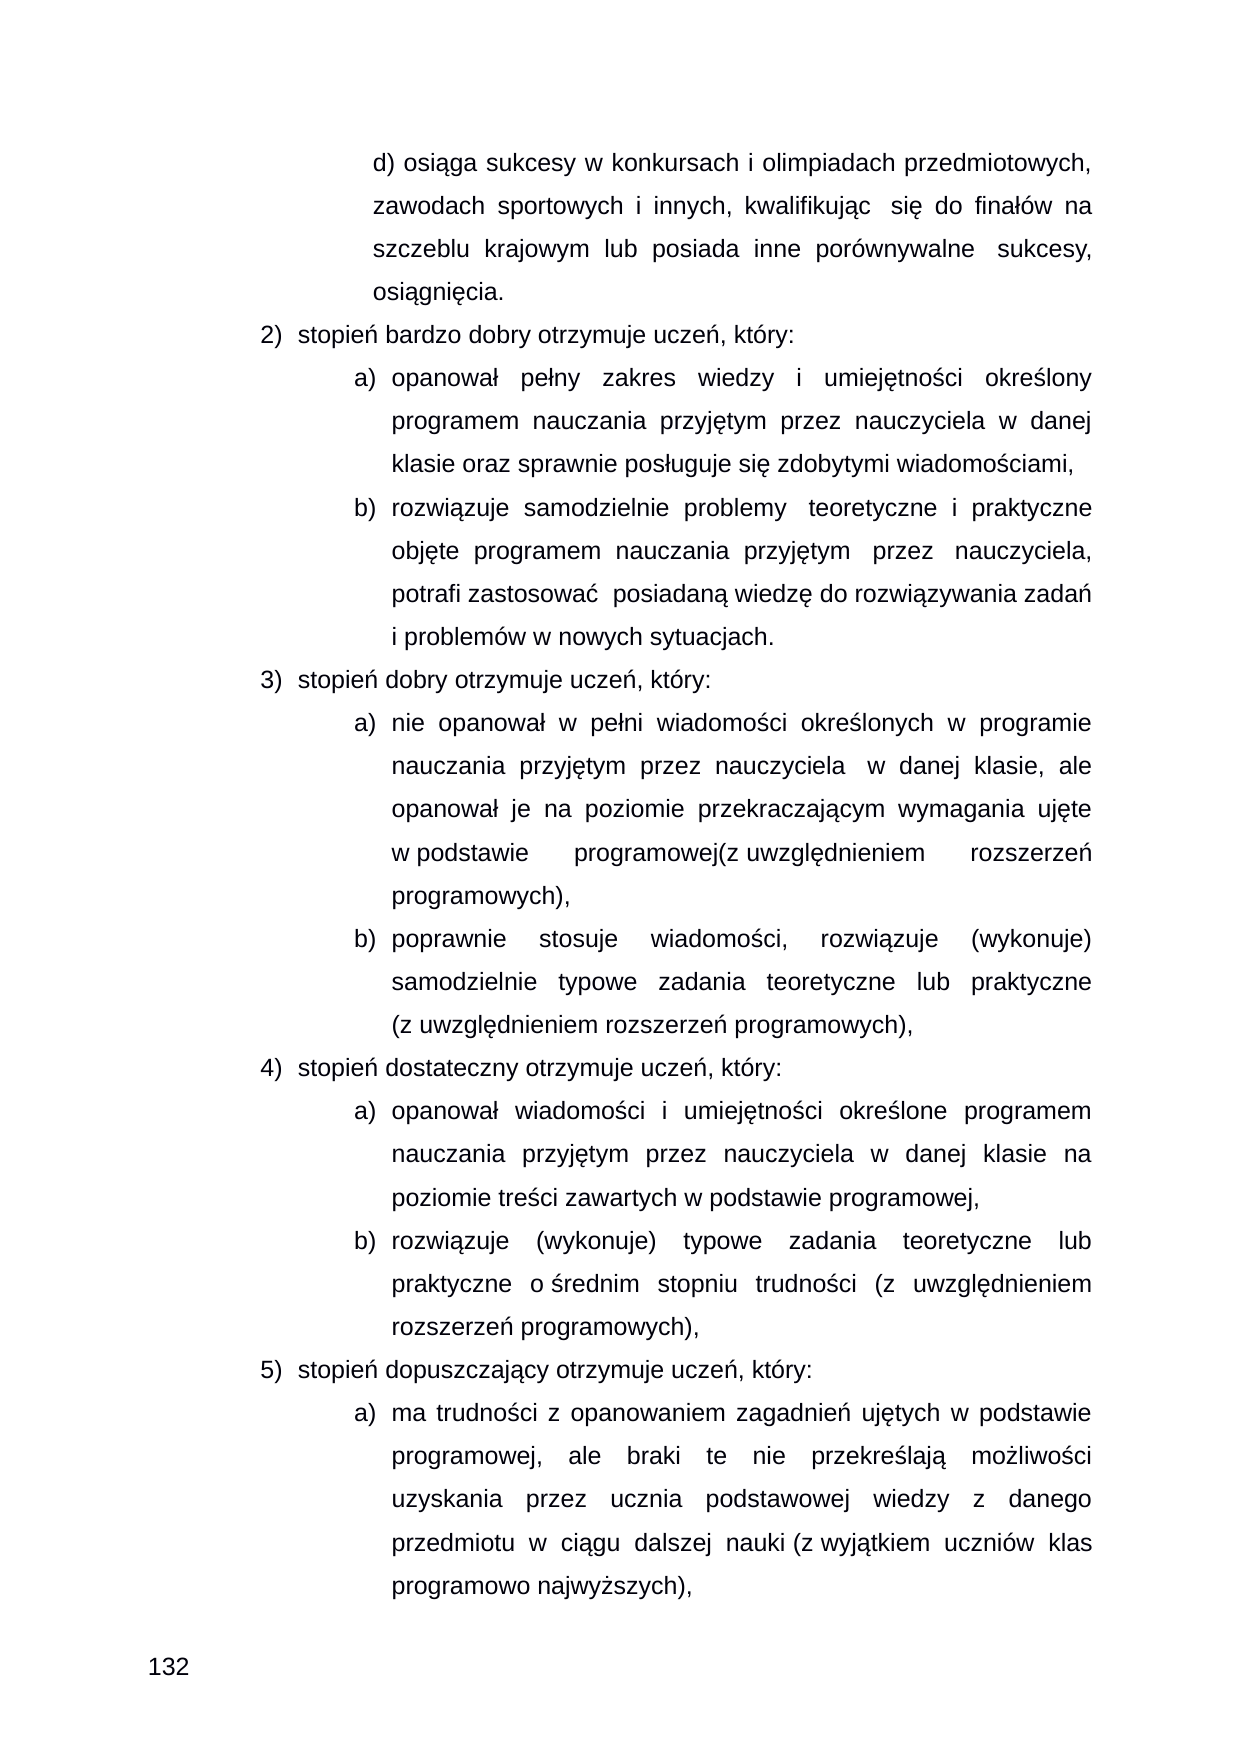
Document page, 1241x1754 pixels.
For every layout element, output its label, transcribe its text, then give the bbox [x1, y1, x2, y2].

subtitle rozwiązuje (wykonuje) typowe zadania teoretyczne lub praktyczne o średnim stopniu trudności (z uwzględnieniem rozszerzeń programowych), [354, 1226, 1093, 1341]
subtitle poprawnie stosuje wiadomości, rozwiązuje (wykonuje) samodzielnie typowe zadania teoretyczne lub praktyczne (z uwzględnieniem rozszerzeń programowych), [354, 924, 1093, 1039]
subtitle d) osiąga sukcesy w konkursach i olimpiadach przedmiotowych, zawodach sportowych i innych, kwalifikując się do finałów na szczeblu krajowym lub posiada inne porównywalne sukcesy, osiągnięcia. [354, 148, 1093, 306]
subtitle opanował wiadomości i umiejętności określone programem nauczania przyjętym przez nauczyciela w danej klasie na poziomie treści zawartych w podstawie programowej, [354, 1096, 1093, 1211]
subtitle stopień dostateczny otrzymuje uczeń, który: [260, 1053, 1093, 1082]
subtitle nie opanował w pełni wiadomości określonych w programie nauczania przyjętym przez nauczyciela w danej klasie, ale opanował je na poziomie przekraczającym wymagania ujęte w podstawie programowej(z uwzględnieniem rozszerzeń programowych), [354, 708, 1093, 909]
subtitle stopień dobry otrzymuje uczeń, który: [260, 665, 1093, 694]
subtitle ma trudności z opanowaniem zagadnień ujętych w podstawie programowej, ale braki te nie przekreślają możliwości uzyskania przez ucznia podstawowej wiedzy z danego przedmiotu w ciągu dalszej nauki (z wyjątkiem uczniów klas programowo najwyższych), [354, 1398, 1093, 1599]
subtitle stopień dopuszczający otrzymuje uczeń, który: [260, 1355, 1093, 1384]
subtitle rozwiązuje samodzielnie problemy teoretyczne i praktyczne objęte programem nauczania przyjętym przez nauczyciela, potrafi zastosować posiadaną wiedzę do rozwiązywania zadań i problemów w nowych sytuacjach. [354, 493, 1093, 651]
subtitle stopień bardzo dobry otrzymuje uczeń, który: [260, 320, 1093, 349]
subtitle opanował pełny zakres wiedzy i umiejętności określony programem nauczania przyjętym przez nauczyciela w danej klasie oraz sprawnie posługuje się zdobytymi wiadomościami, [354, 363, 1093, 478]
